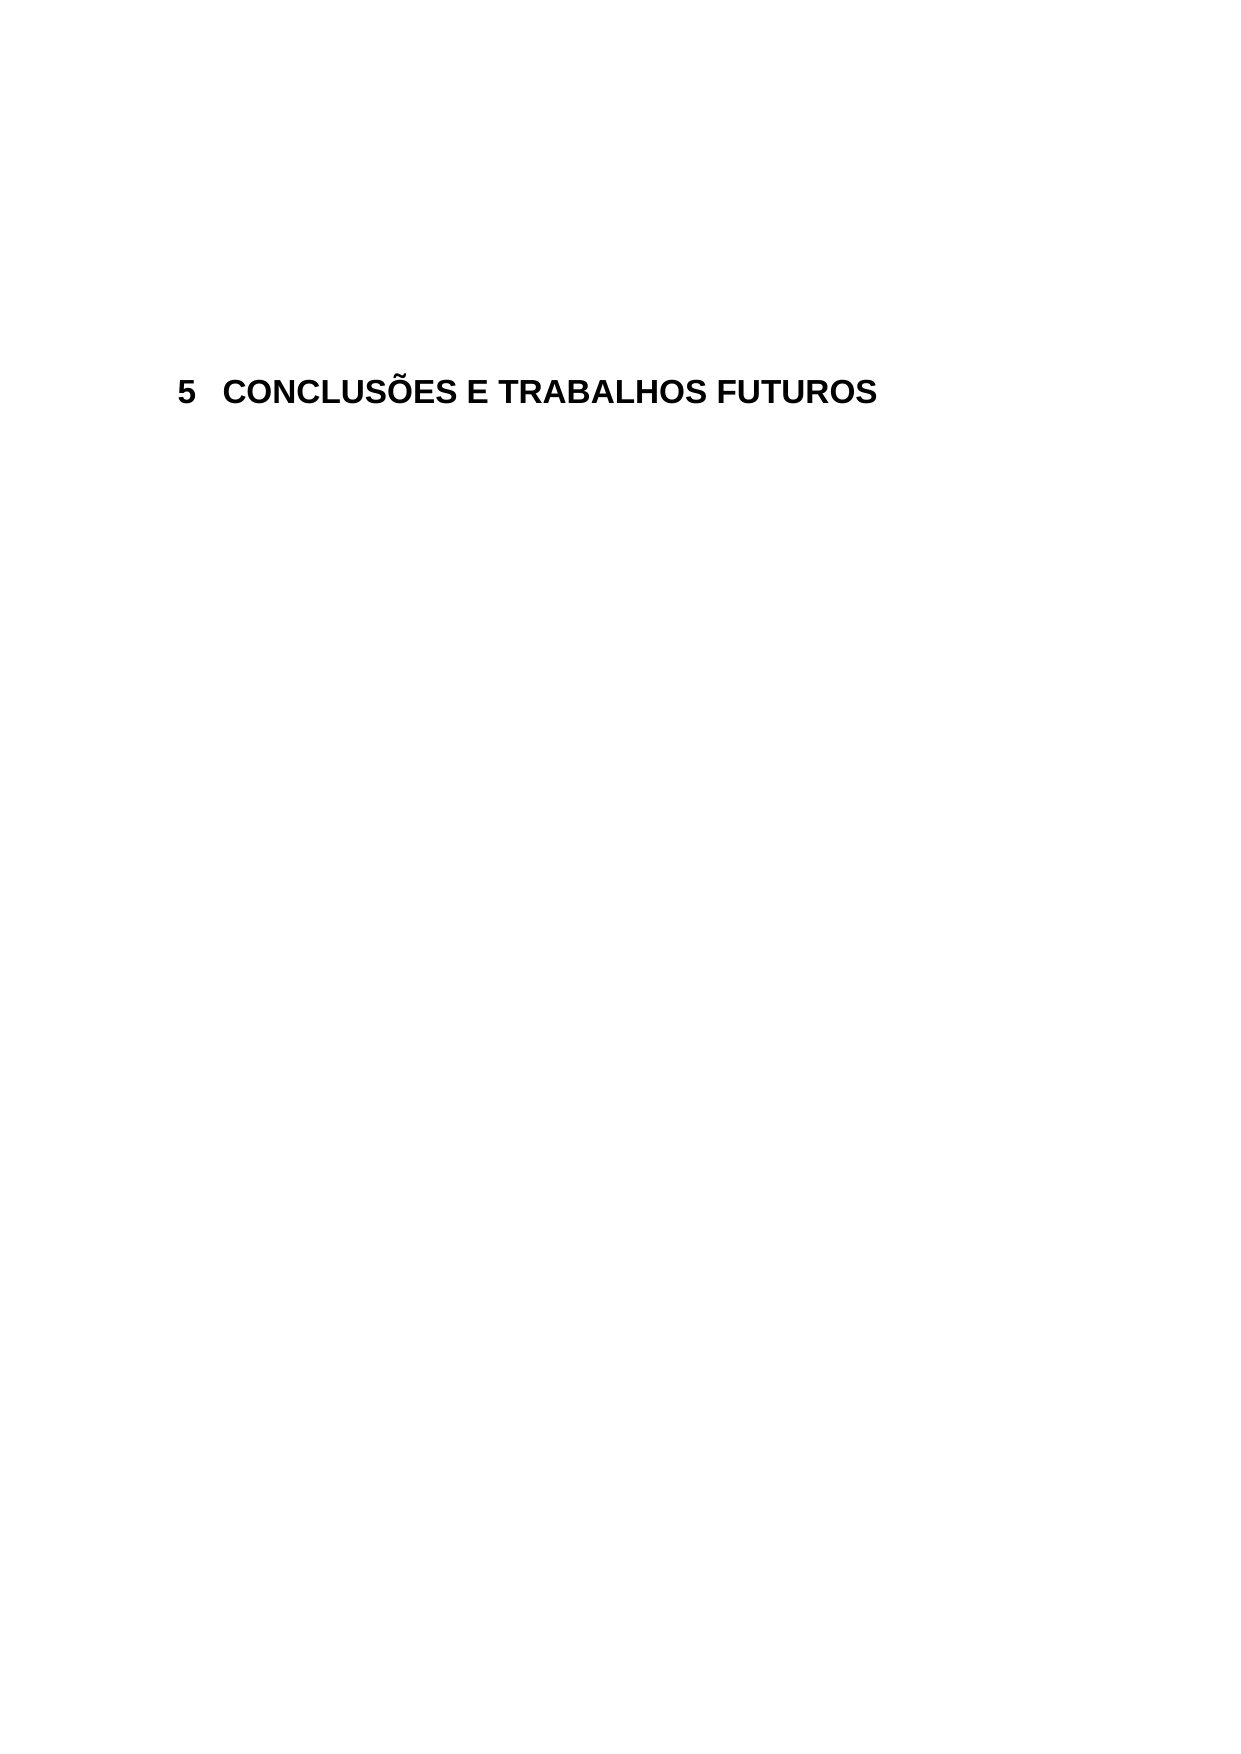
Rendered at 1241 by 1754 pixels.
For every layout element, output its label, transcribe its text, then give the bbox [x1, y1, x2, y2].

subtitle CONCLUSÕES E TRABALHOS FUTUROS [177, 372, 1122, 410]
